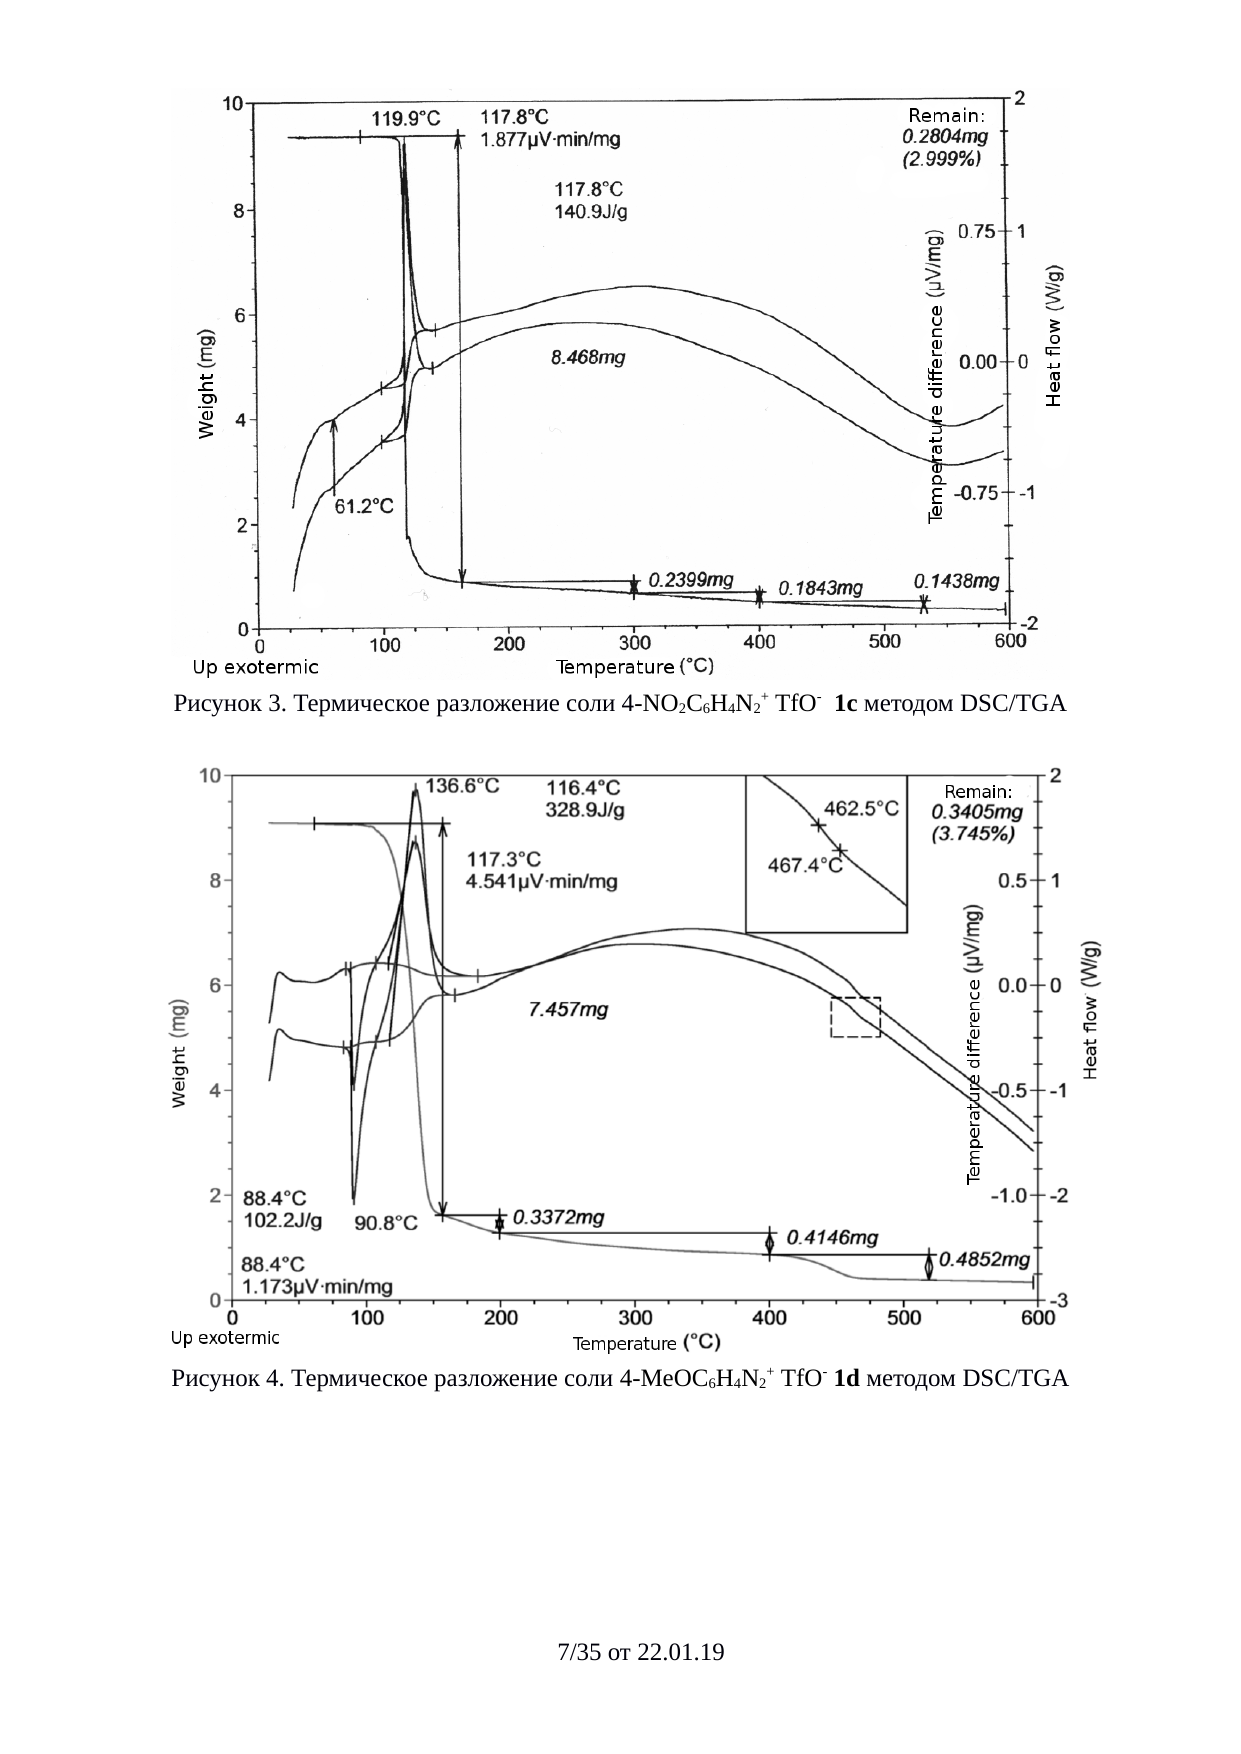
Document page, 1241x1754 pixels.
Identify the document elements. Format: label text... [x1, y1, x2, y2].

picture [171, 88, 1070, 680]
text Рисунок 4. Термическое разложение соли 4-MeOС6H4N2+ TfO- 1d методом DSC/TGA [118, 1363, 1122, 1392]
text Рисунок 3. Термическое разложение соли 4-NO2С6H4N2+ TfO- 1c методом DSC/TGA [118, 688, 1122, 717]
picture [136, 762, 1104, 1355]
